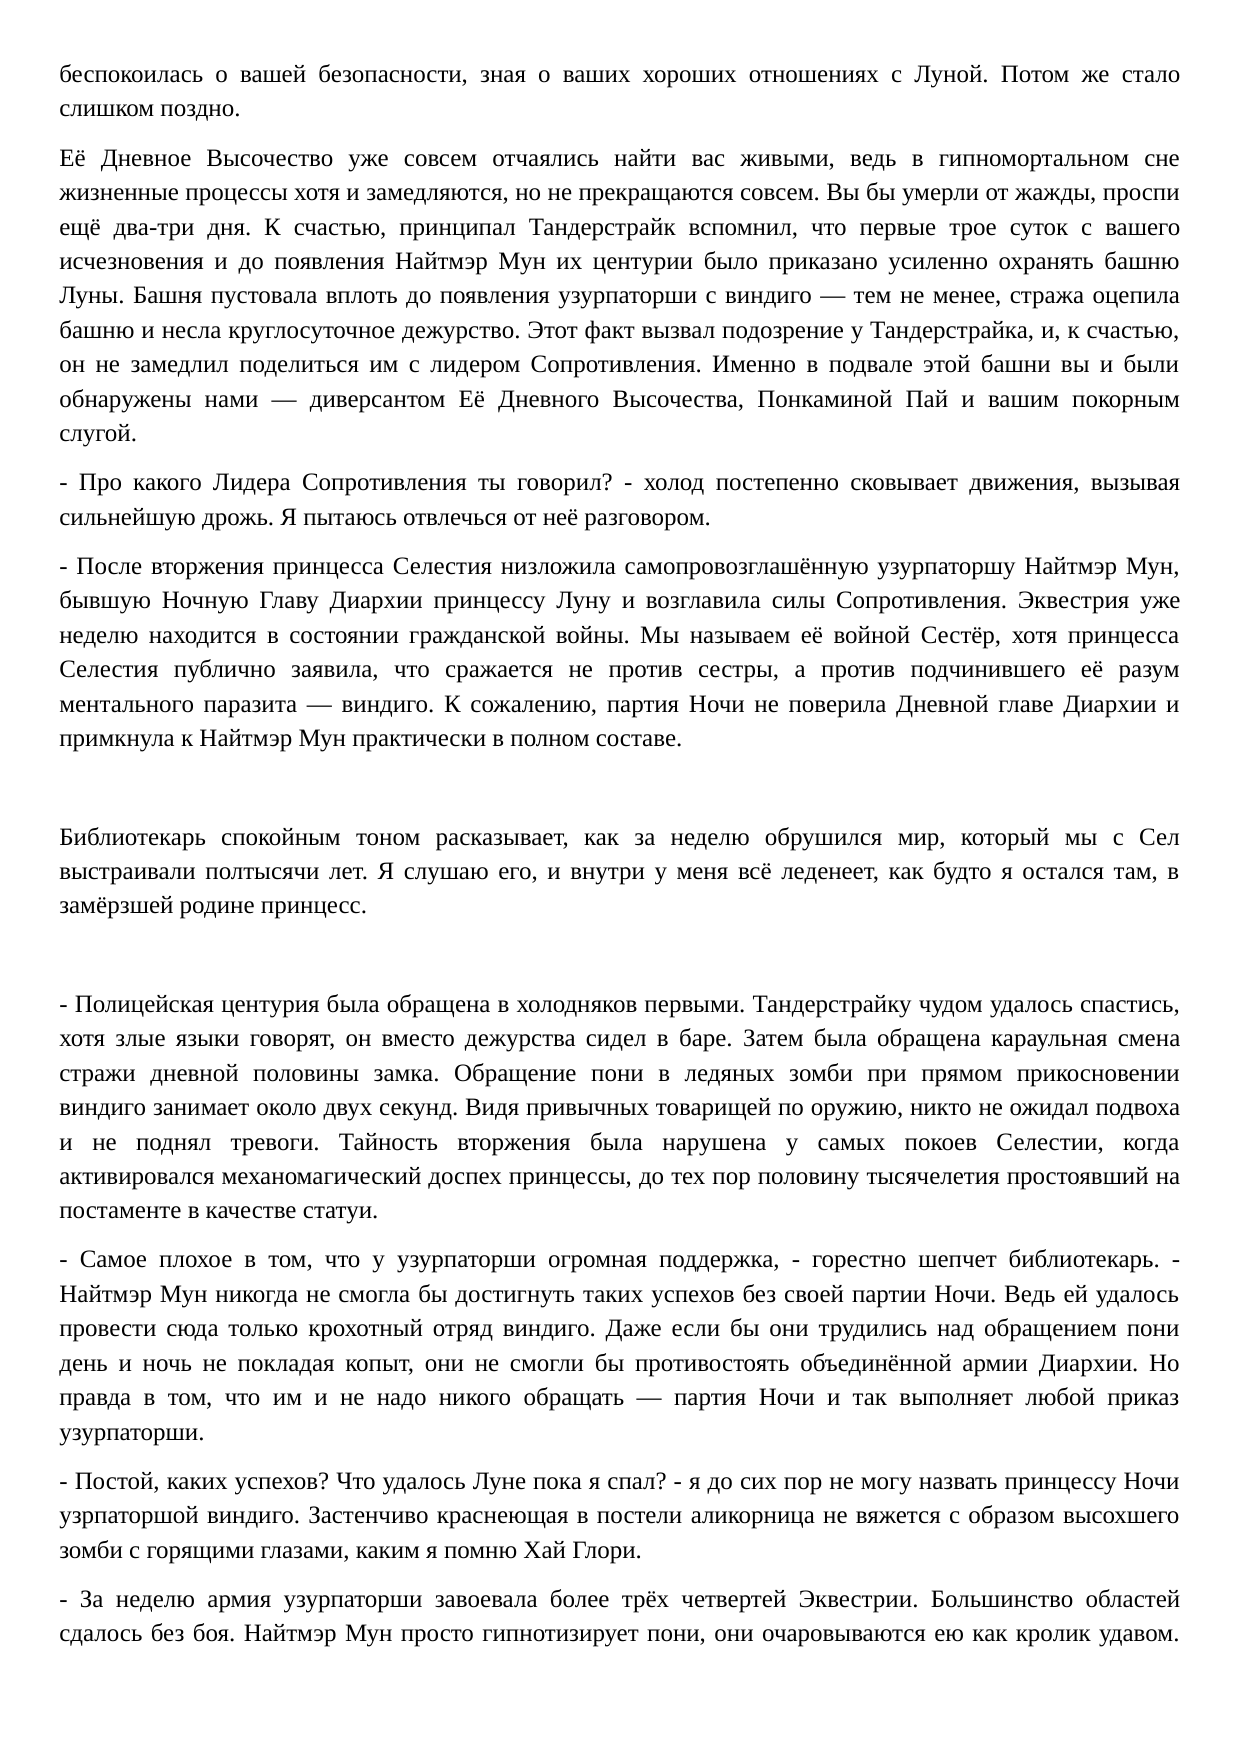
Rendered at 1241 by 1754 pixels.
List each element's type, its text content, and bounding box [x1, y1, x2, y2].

text - Про какого Лидера Сопротивления ты говорил? - холод постепенно сковывает движения, вызывая сильнейшую дрожь. Я пытаюсь отвлечься от неё разговором. [59, 467, 1181, 531]
text беспокоилась о вашей безопасности, зная о ваших хороших отношениях с Луной. Потом же стало слишком поздно. [59, 59, 1181, 122]
text - Полицейская центурия была обращена в холодняков первыми. Тандерстрайку чудом удалось спастись, хотя злые языки говорят, он вместо дежурства сидел в баре. Затем была обращена караульная смена стражи дневной половины замка. Обращение пони в ледяных зомби при прямом прикосновении виндиго занимает около двух секунд. Видя привычных товарищей по оружию, никто не ожидал подвоха и не поднял тревоги. Тайность вторжения была нарушена у самых покоев Селестии, когда активировался механомагический доспех принцессы, до тех пор половину тысячелетия простоявший на постаменте в качестве статуи. [59, 989, 1181, 1224]
text - Самое плохое в том, что у узурпаторши огромная поддержка, - горестно шепчет библиотекарь. - Найтмэр Мун никогда не смогла бы достигнуть таких успехов без своей партии Ночи. Ведь ей удалось провести сюда только крохотный отряд виндиго. Даже если бы они трудились над обращением пони день и ночь не покладая копыт, они не смогли бы противостоять объединённой армии Диархии. Но правда в том, что им и не надо никого обращать — партия Ночи и так выполняет любой приказ узурпаторши. [59, 1244, 1181, 1446]
text Её Дневное Высочество уже совсем отчаялись найти вас живыми, ведь в гипномортальном сне жизненные процессы хотя и замедляются, но не прекращаются совсем. Вы бы умерли от жажды, проспи ещё два-три дня. К счастью, принципал Тандерстрайк вспомнил, что первые трое суток с вашего исчезновения и до появления Найтмэр Мун их центурии было приказано усиленно охранять башню Луны. Башня пустовала вплоть до появления узурпаторши с виндиго — тем не менее, стража оцепила башню и несла круглосуточное дежурство. Этот факт вызвал подозрение у Тандерстрайка, и, к счастью, он не замедлил поделиться им с лидером Сопротивления. Именно в подвале этой башни вы и были обнаружены нами — диверсантом Её Дневного Высочества, Понкаминой Пай и вашим покорным слугой. [59, 143, 1181, 447]
text - После вторжения принцесса Селестия низложила самопровозглашённую узурпаторшу Найтмэр Мун, бывшую Ночную Главу Диархии принцессу Луну и возглавила силы Сопротивления. Эквестрия уже неделю находится в состоянии гражданской войны. Мы называем её войной Сестёр, хотя принцесса Селестия публично заявила, что сражается не против сестры, а против подчинившего её разум ментального паразита — виндиго. К сожалению, партия Ночи не поверила Дневной главе Диархии и примкнула к Найтмэр Мун практически в полном составе. [59, 551, 1181, 752]
text - Постой, каких успехов? Что удалось Луне пока я спал? - я до сих пор не могу назвать принцессу Ночи узрпаторшой виндиго. Застенчиво краснеющая в постели аликорница не вяжется с образом высохшего зомби с горящими глазами, каким я помню Хай Глори. [59, 1466, 1181, 1564]
text Библиотекарь спокойным тоном расказывает, как за неделю обрушился мир, который мы с Сел выстраивали полтысячи лет. Я слушаю его, и внутри у меня всё леденеет, как будто я остался там, в замёрзшей родине принцесс. [59, 822, 1181, 919]
text - За неделю армия узурпаторши завоевала более трёх четвертей Эквестрии. Большинство областей сдалось без боя. Найтмэр Мун просто гипнотизирует пони, они очаровываются ею как кролик удавом. [59, 1584, 1181, 1647]
